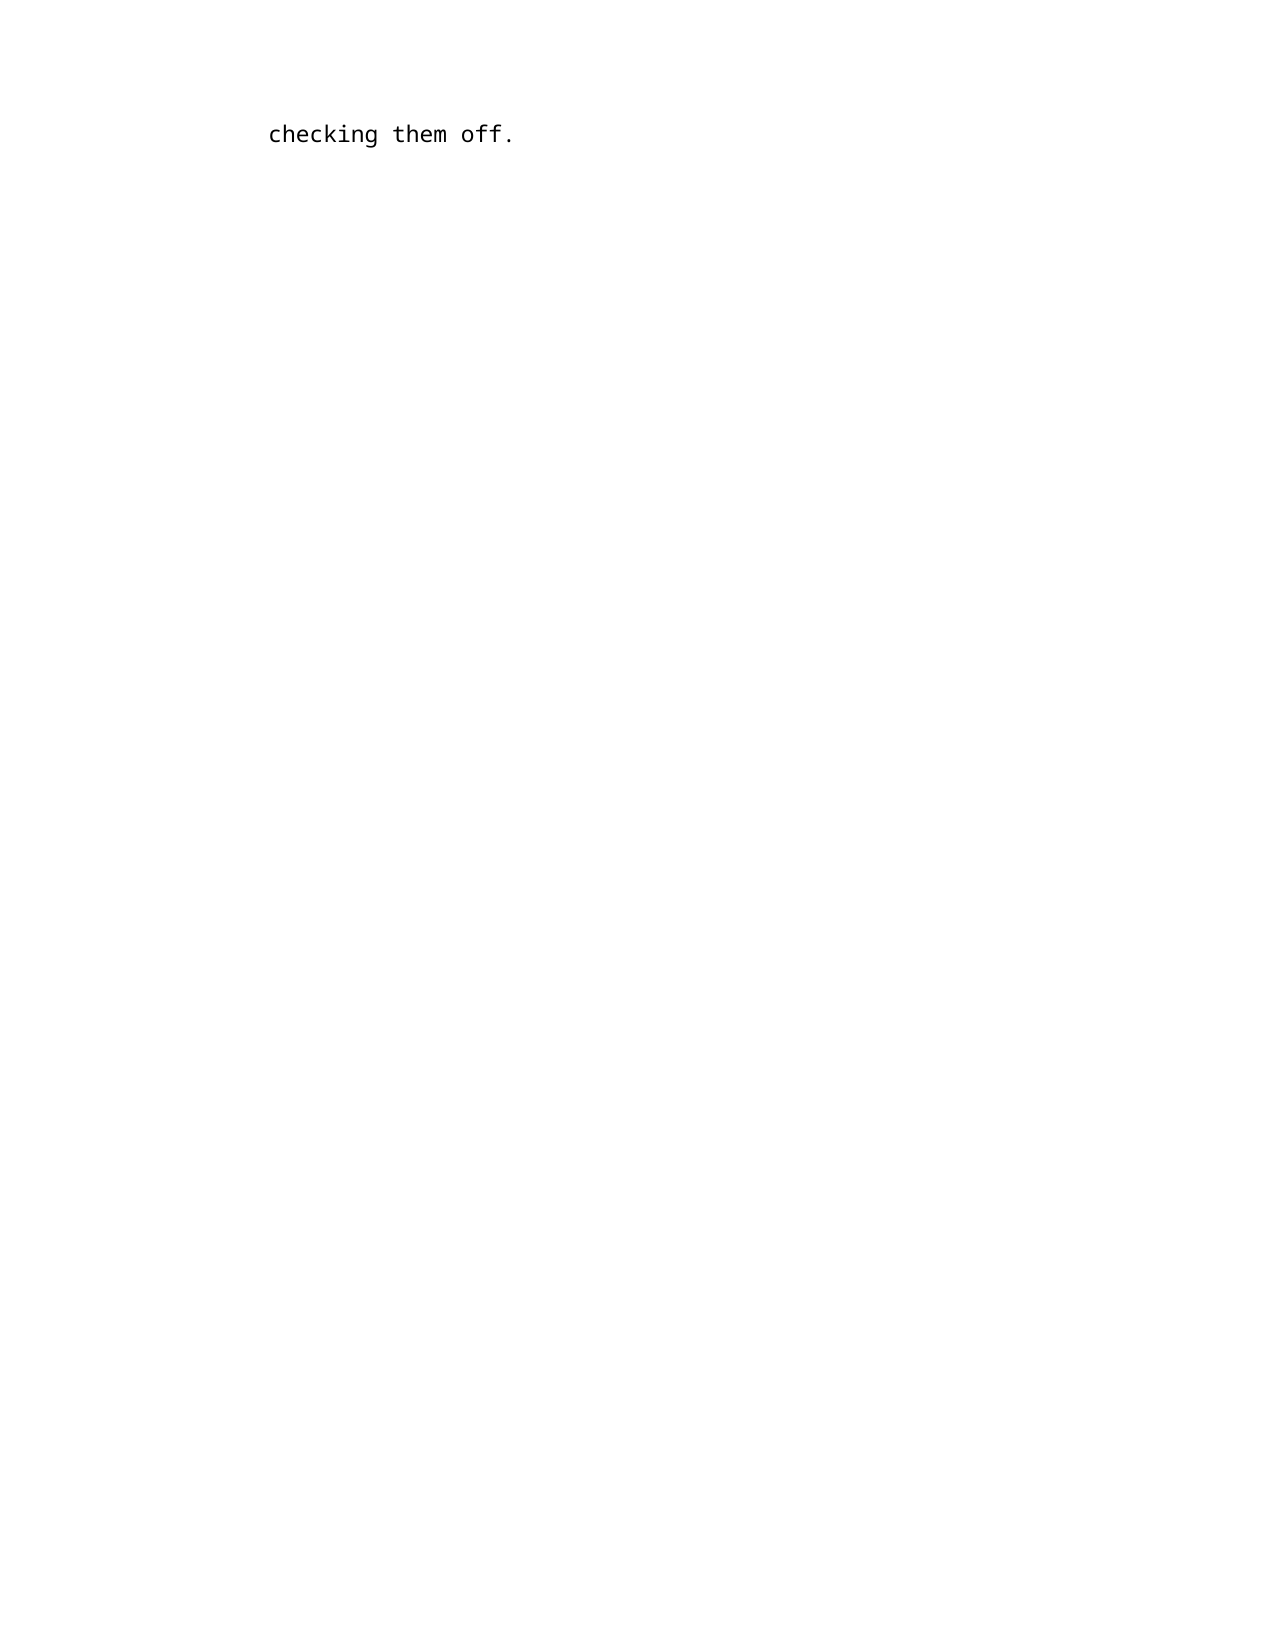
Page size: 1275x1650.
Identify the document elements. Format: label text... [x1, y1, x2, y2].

list checking them off. [231, 118, 1157, 149]
